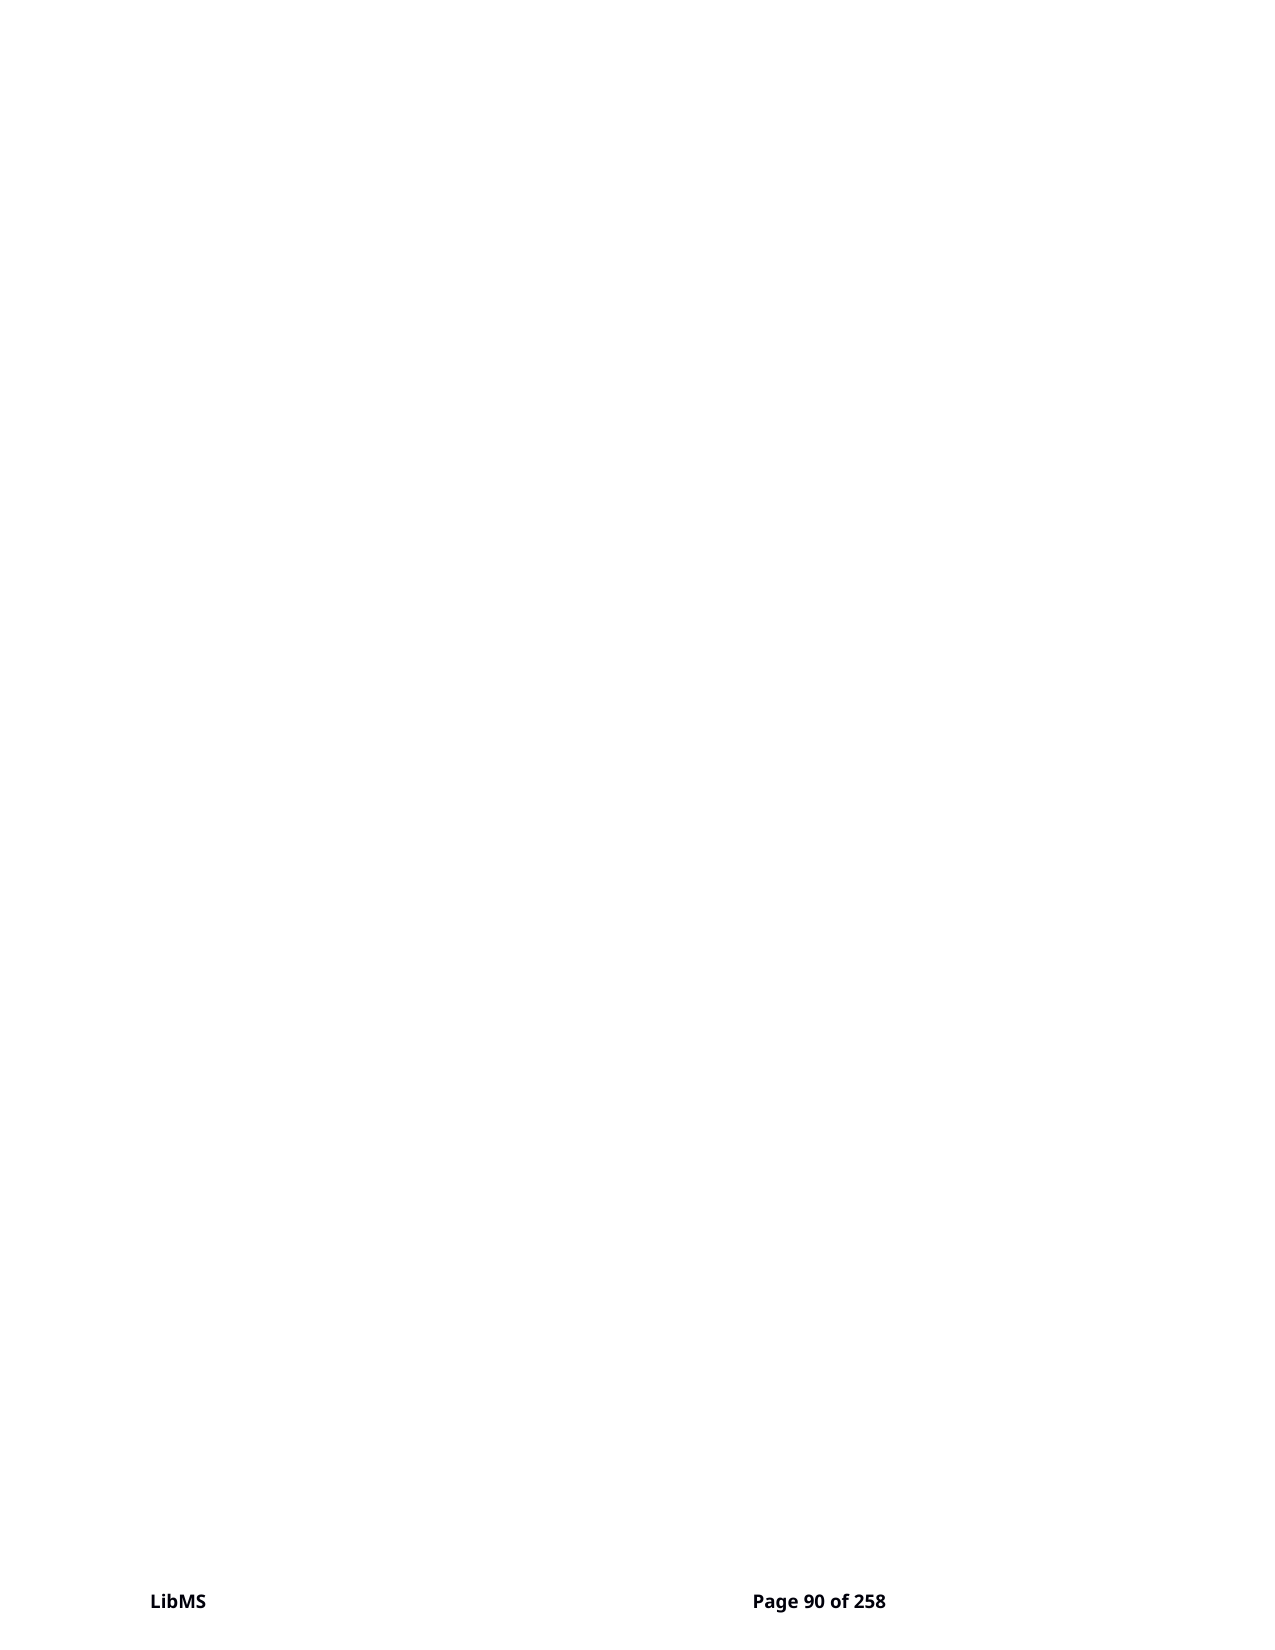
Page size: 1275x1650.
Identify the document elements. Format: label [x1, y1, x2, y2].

text [150, 133, 1125, 914]
